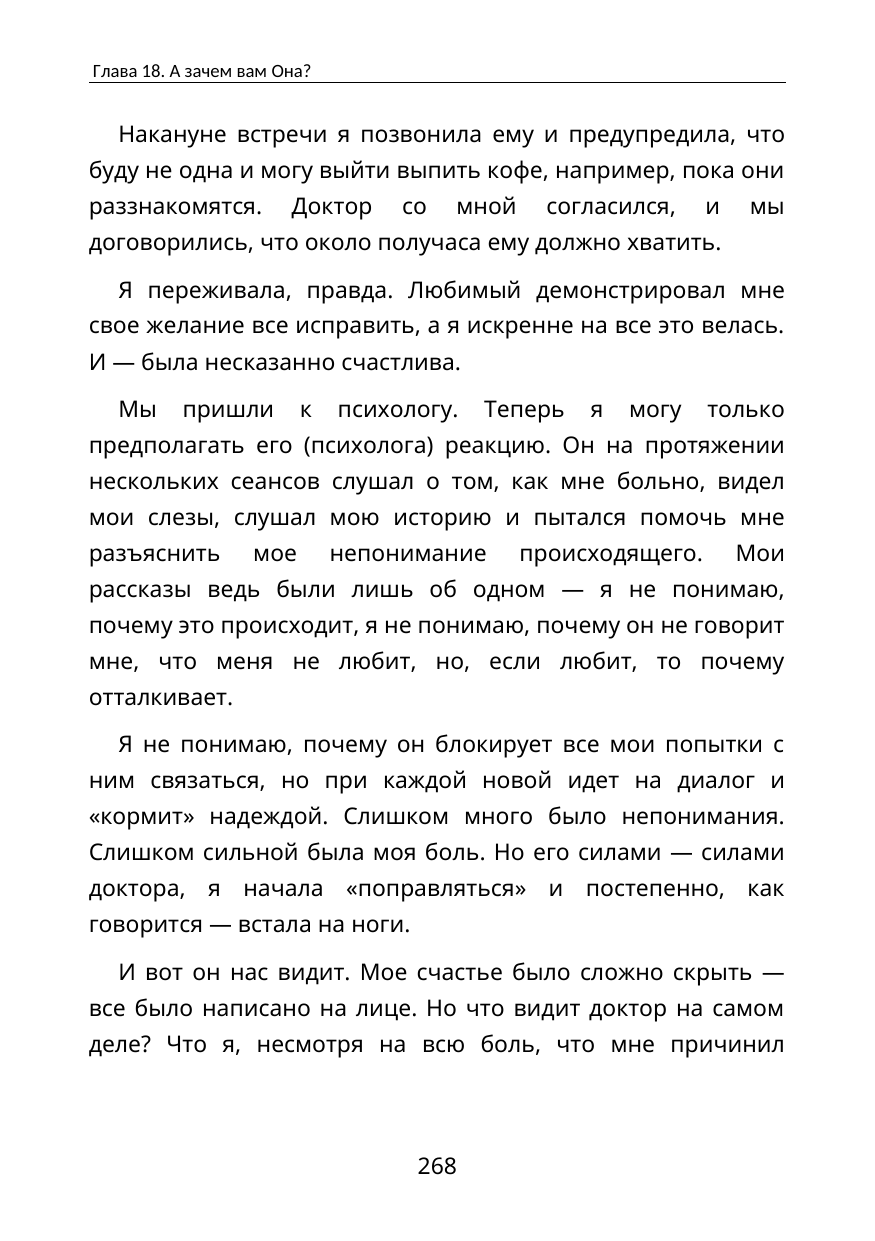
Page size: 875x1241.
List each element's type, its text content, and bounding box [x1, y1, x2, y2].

text Мы пришли к психологу. Теперь я могу только предполагать его (психолога) реакцию. Он на протяжении нескольких сеансов слушал о том, как мне больно, видел мои слезы, слушал мою историю и пытался помочь мне разъяснить мое непонимание происходящего. Мои рассказы ведь были лишь об одном — я не понимаю, почему это происходит, я не понимаю, почему он не говорит мне, что меня не любит, но, если любит, то почему отталкивает. [88, 393, 786, 712]
text Я переживала, правда. Любимый демонстрировал мне свое желание все исправить, а я искренне на все это велась. И — была несказанно счастлива. [88, 273, 786, 377]
text Накануне встречи я позвонила ему и предупредила, что буду не одна и могу выйти выпить кофе, например, пока они раззнакомятся. Доктор со мной согласился, и мы договорились, что около получаса ему должно хватить. [88, 118, 786, 257]
text И вот он нас видит. Мое счастье было сложно скрыть — все было написано на лице. Но что видит доктор на самом деле? Что я, несмотря на всю боль, что мне причинил [88, 956, 786, 1059]
text Я не понимаю, почему он блокирует все мои попытки с ним связаться, но при каждой новой идет на диалог и «кормит» надеждой. Слишком много было непонимания. Слишком сильной была моя боль. Но его силами — силами доктора, я начала «поправляться» и постепенно, как говорится — встала на ноги. [88, 728, 786, 939]
